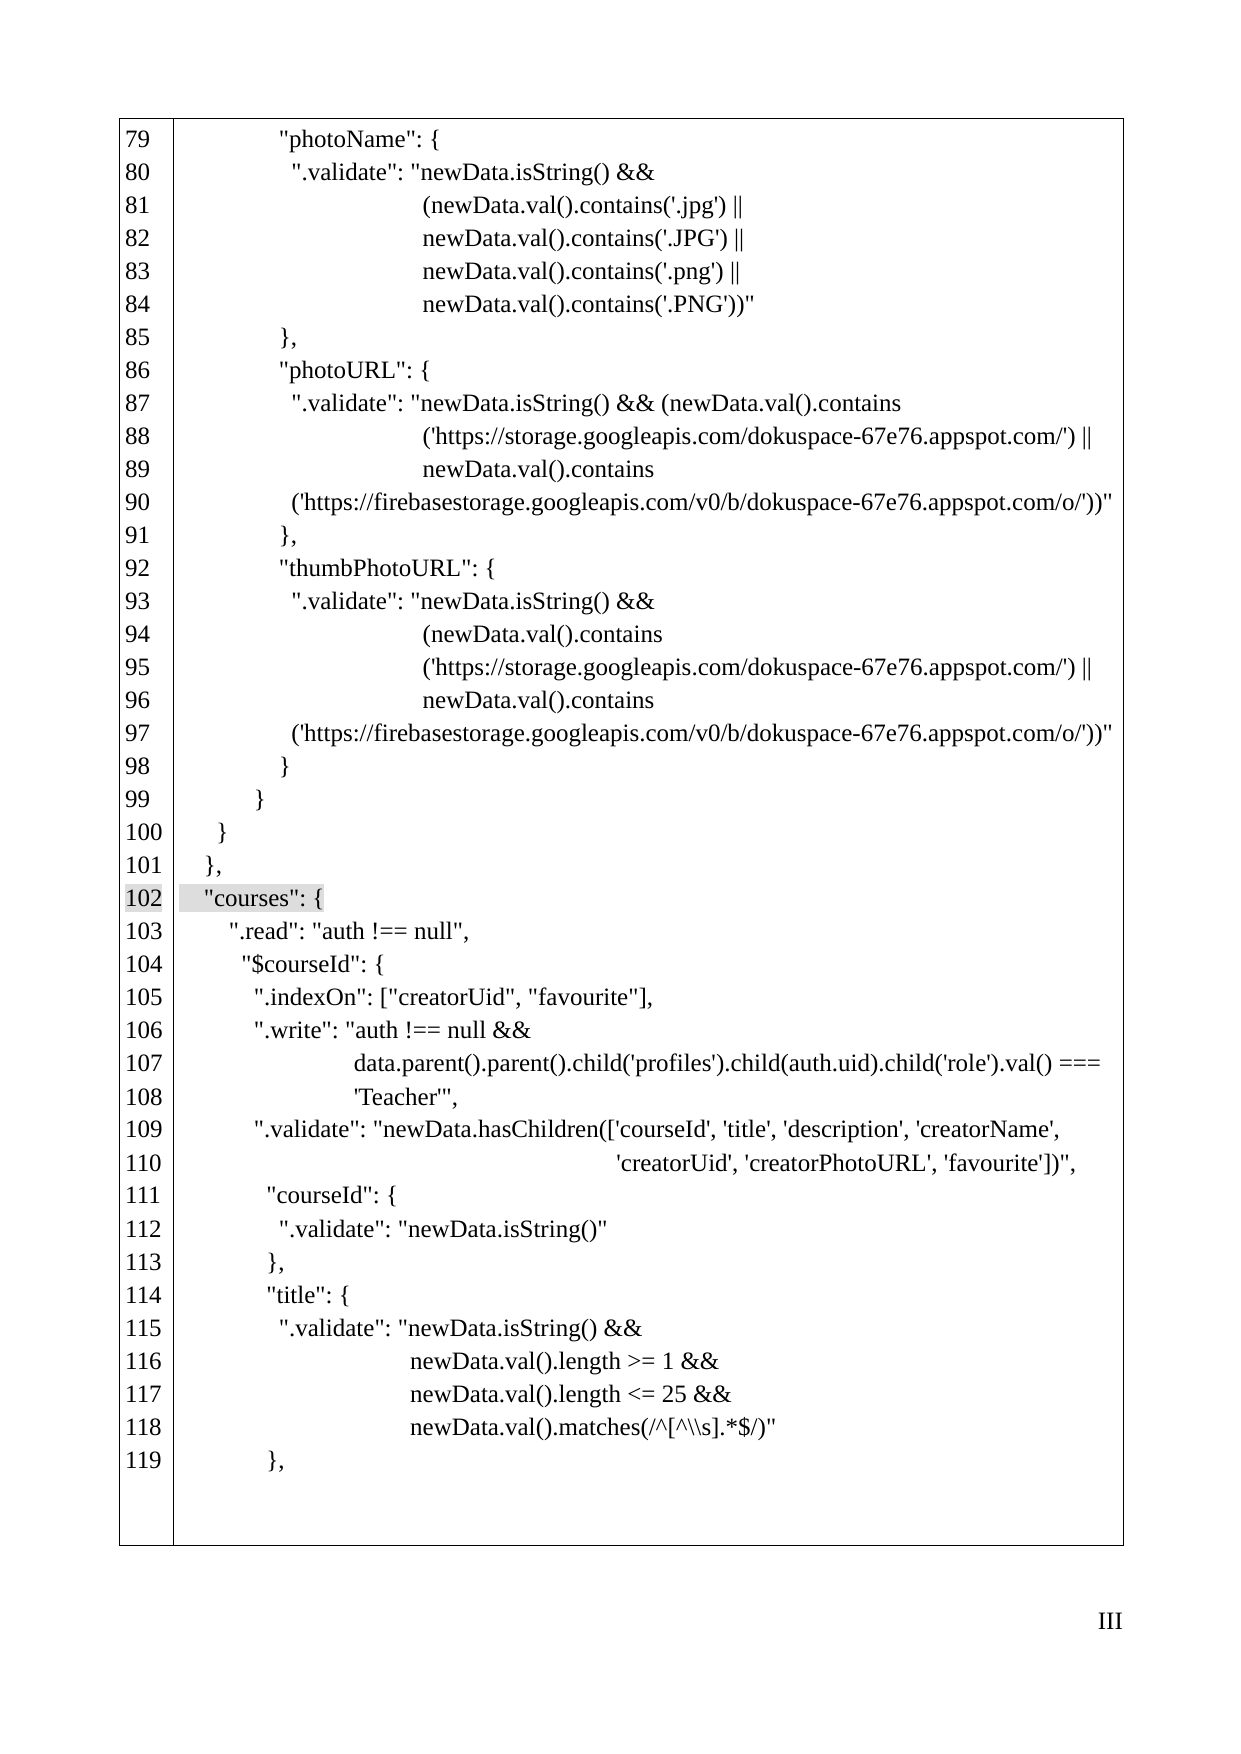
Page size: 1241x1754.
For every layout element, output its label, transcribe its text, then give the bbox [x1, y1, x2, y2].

table_header "photoName": { ".validate": "newData.isString() && (newData.val().contains('.jpg') || newData.val().contains('.JPG') || newData.val().contains('.png') || newData.val().contains('.PNG'))" }, "photoURL": { ".validate": "newData.isString() && (newData.val().contains ('https://storage.googleapis.com/dokuspace-67e76.appspot.com/') || newData.val().contains ('https://firebasestorage.googleapis.com/v0/b/dokuspace-67e76.appspot.com/o/'))" }, "thumbPhotoURL": { ".validate": "newData.isString() && (newData.val().contains ('https://storage.googleapis.com/dokuspace-67e76.appspot.com/') || newData.val().contains ('https://firebasestorage.googleapis.com/v0/b/dokuspace-67e76.appspot.com/o/'))" } } } }, "courses": { ".read": "auth !== null", "$courseId": { ".indexOn": ["creatorUid", "favourite"], ".write": "auth !== null && data.parent().parent().child('profiles').child(auth.uid).child('role').val() === 'Teacher'", ".validate": "newData.hasChildren(['courseId', 'title', 'description', 'creatorName', 'creatorUid', 'creatorPhotoURL', 'favourite'])", "courseId": { ".validate": "newData.isString()" }, "title": { ".validate": "newData.isString() && newData.val().length >= 1 && newData.val().length <= 25 && newData.val().matches(/^[^\\s].*$/)" }, [174, 119, 1123, 1545]
table_header 79 80 81 82 83 84 85 86 87 88 89 90 91 92 93 94 95 96 97 98 99 100 101 102 103 104 105 106 107 108 109 110 111 112 113 114 115 116 117 118 119 [120, 119, 173, 1545]
